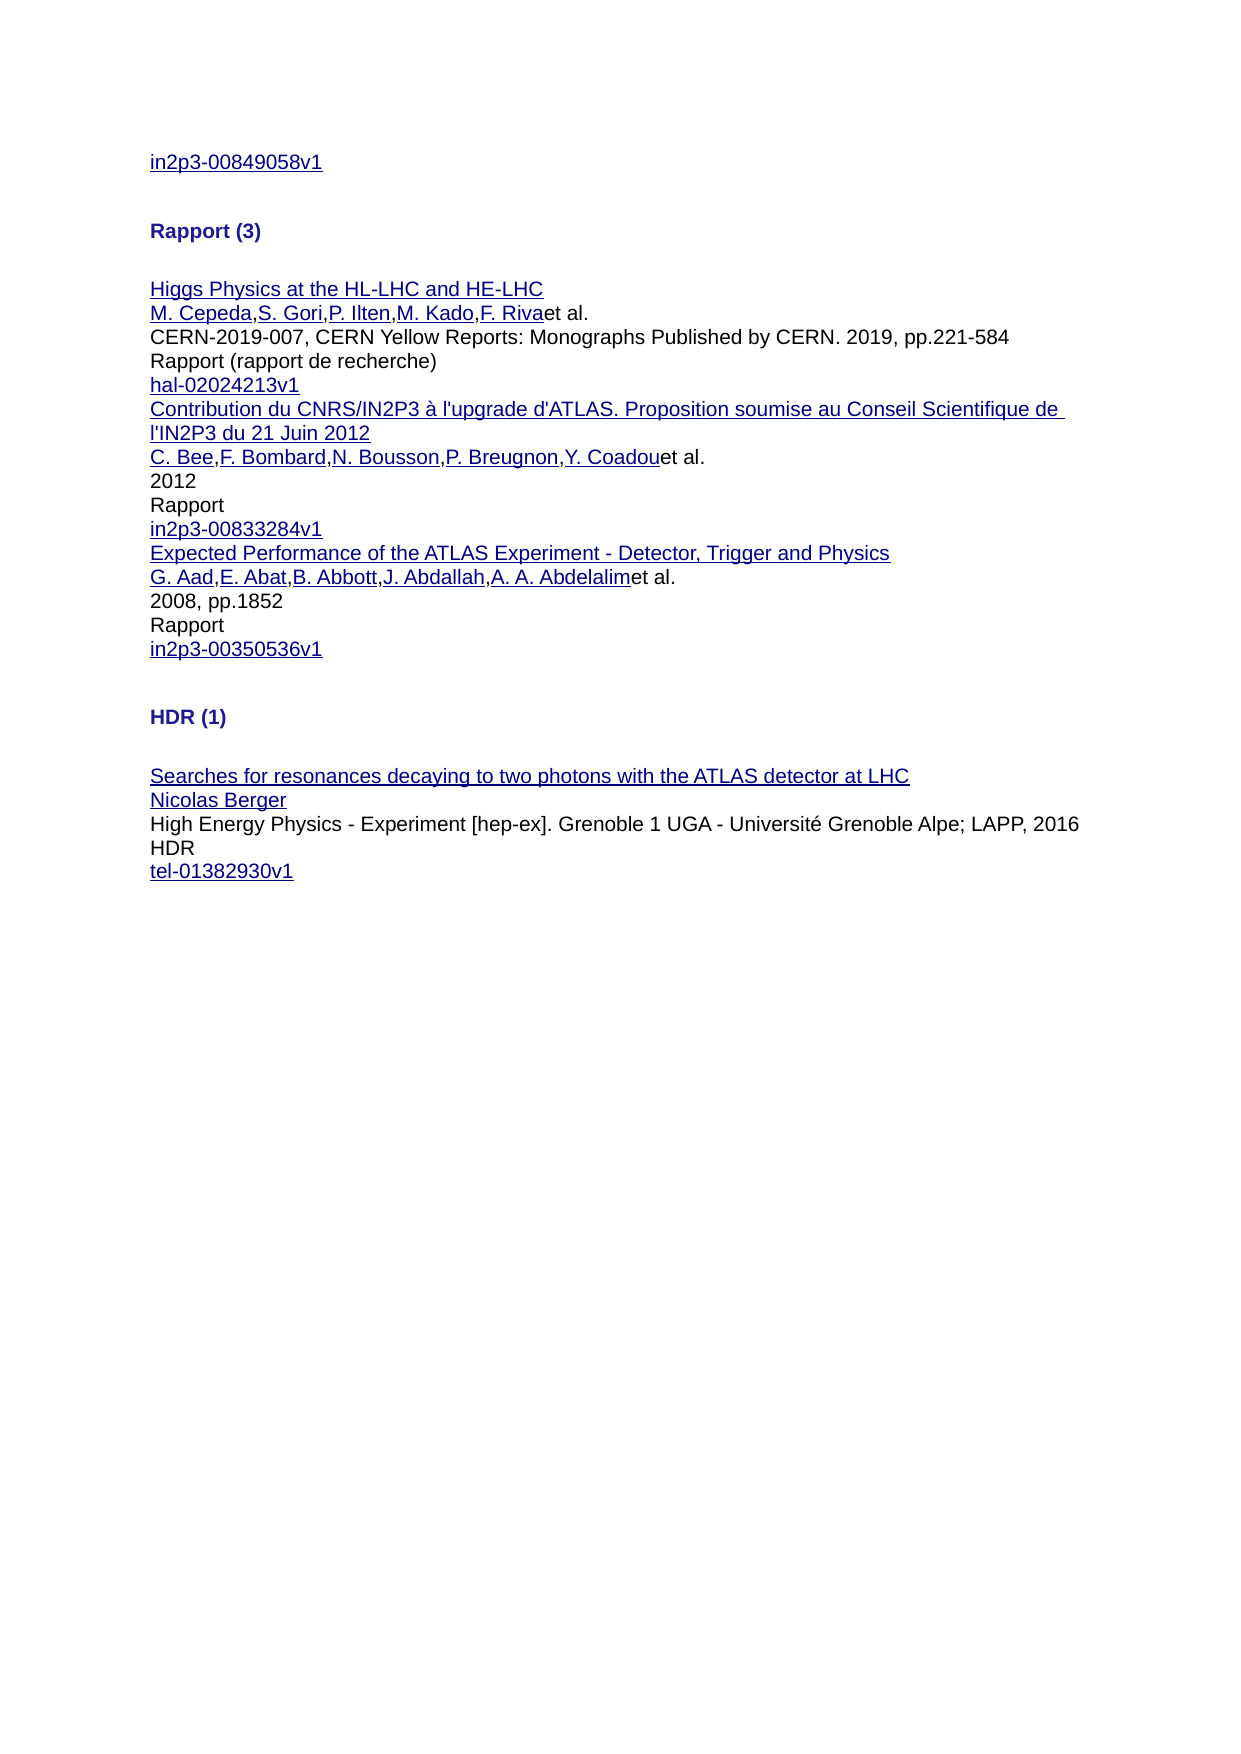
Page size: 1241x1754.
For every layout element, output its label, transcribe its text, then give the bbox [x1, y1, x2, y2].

table_header Searches for resonances decaying to two photons with the ATLAS detector at LHC Nicolas Berger High Energy Physics - Experiment [hep-ex]. Grenoble 1 UGA - Université Grenoble Alpe; LAPP, 2016 HDR tel-01382930v1 [150, 764, 1090, 883]
table_header in2p3-00849058v1 [150, 150, 1090, 174]
subtitle HDR (1) [150, 705, 1090, 729]
table_cell Contribution du CNRS/IN2P3 à l'upgrade d'ATLAS. Proposition soumise au Conseil Scientifique de l'IN2P3 du 21 Juin 2012 C. Bee,F. Bombard,N. Bousson,P. Breugnon,Y. Coadouet al. 2012 Rapport in2p3-00833284v1 [150, 397, 1090, 541]
table_header Higgs Physics at the HL-LHC and HE-LHC M. Cepeda,S. Gori,P. Ilten,M. Kado,F. Rivaet al. CERN-2019-007, CERN Yellow Reports: Monographs Published by CERN. 2019, pp.221-584 Rapport (rapport de recherche) hal-02024213v1 [150, 277, 1090, 397]
subtitle Rapport (3) [150, 219, 1090, 243]
table_cell Expected Performance of the ATLAS Experiment - Detector, Trigger and Physics G. Aad,E. Abat,B. Abbott,J. Abdallah,A. A. Abdelalimet al. 2008, pp.1852 Rapport in2p3-00350536v1 [150, 541, 1090, 660]
